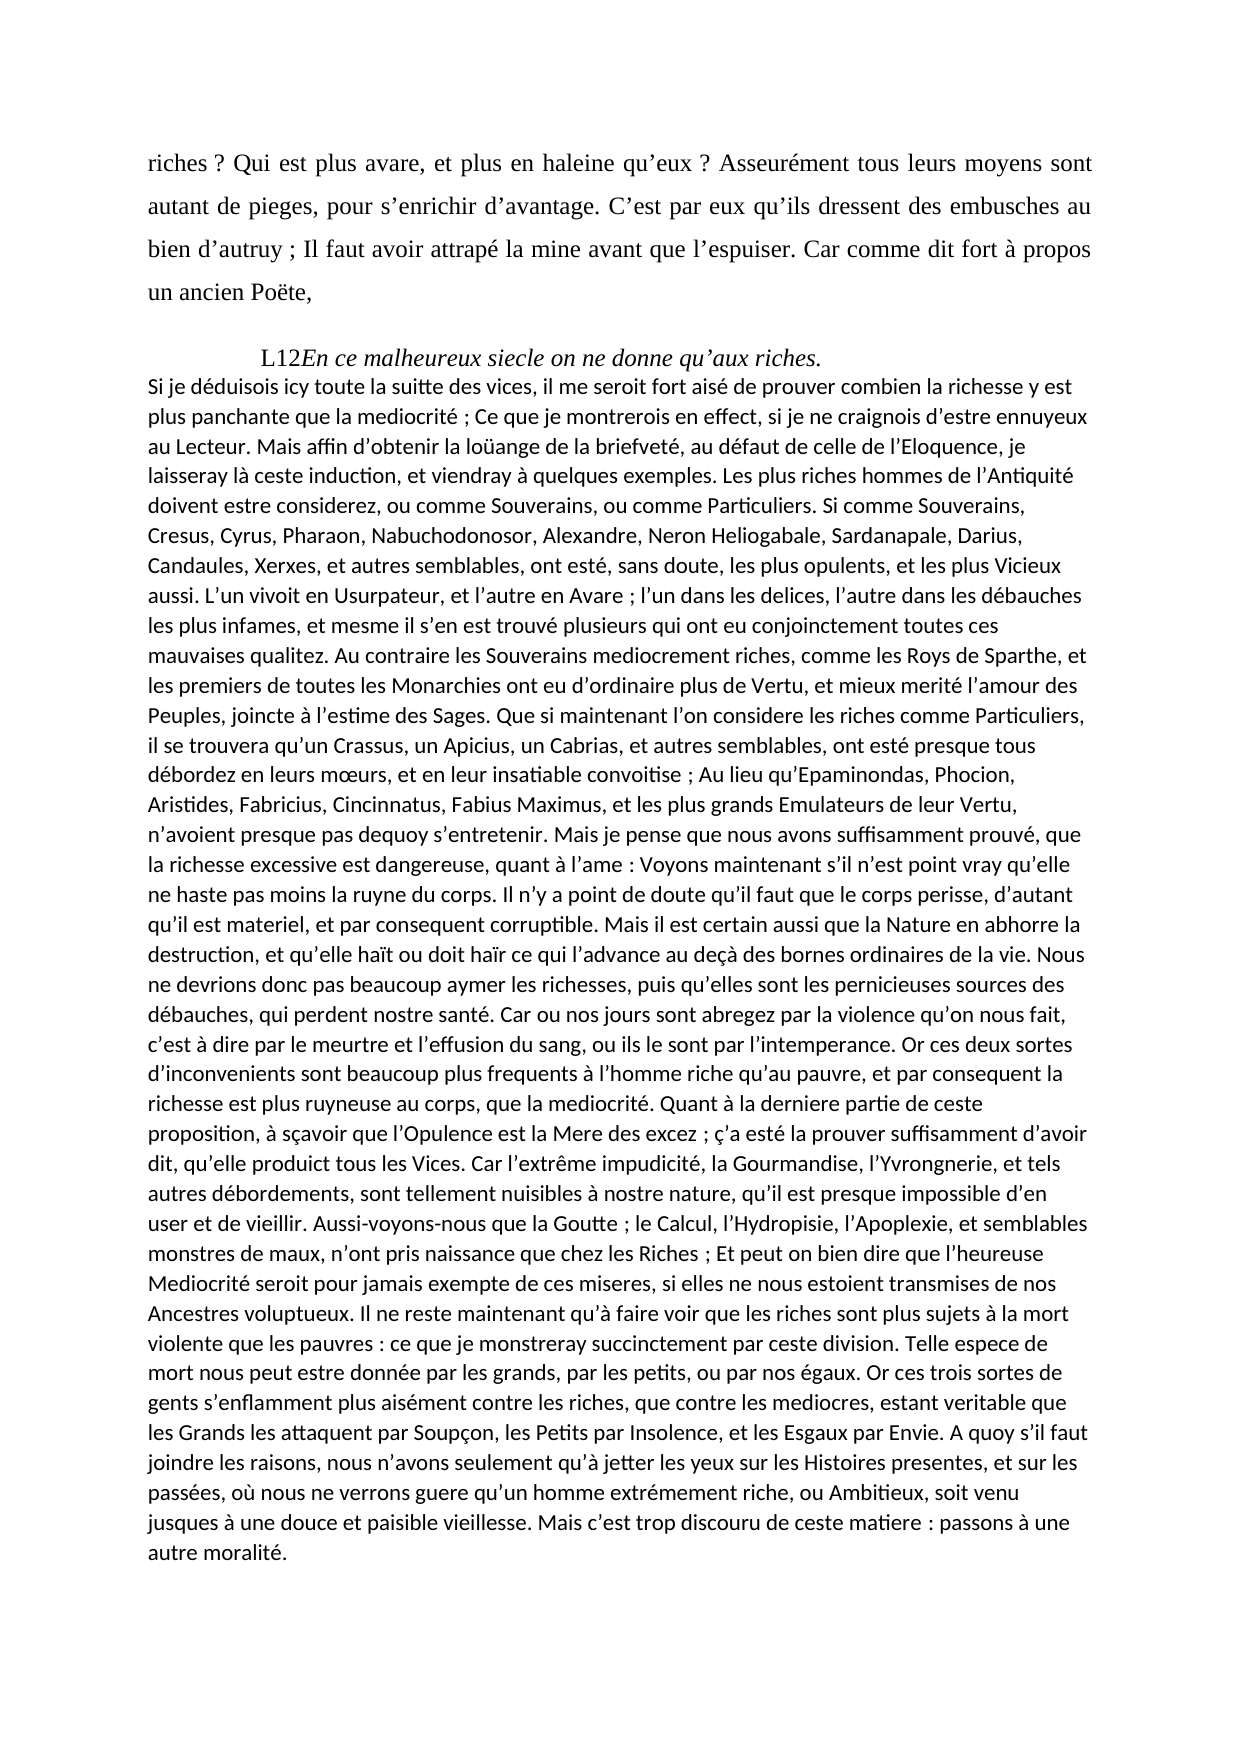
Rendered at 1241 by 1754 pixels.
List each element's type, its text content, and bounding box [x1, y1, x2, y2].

text L12En ce malheureux siecle on ne donne qu’aux riches. [260, 343, 1093, 372]
text Si je déduisois icy toute la suitte des vices, il me seroit fort aisé de prouver combien la richesse y est plus panchante que la mediocrité ; Ce que je montrerois en effect, si je ne craignois d’estre ennuyeux au Lecteur. Mais affin d’obtenir la loüange de la briefveté, au défaut de celle de l’Eloquence, je laisseray là ceste induction, et viendray à quelques exemples. Les plus riches hommes de l’Antiquité doivent estre considerez, ou comme Souverains, ou comme Particuliers. Si comme Souverains, Cresus, Cyrus, Pharaon, Nabuchodonosor, Alexandre, Neron Heliogabale, Sardanapale, Darius, Candaules, Xerxes, et autres semblables, ont esté, sans doute, les plus opulents, et les plus Vicieux aussi. L’un vivoit en Usurpateur, et l’autre en Avare ; l’un dans les delices, l’autre dans les débauches les plus infames, et mesme il s’en est trouvé plusieurs qui ont eu conjoinctement toutes ces mauvaises qualitez. Au contraire les Souverains mediocrement riches, comme les Roys de Sparthe, et les premiers de toutes les Monarchies ont eu d’ordinaire plus de Vertu, et mieux merité l’amour des Peuples, joincte à l’estime des Sages. Que si maintenant l’on considere les riches comme Particuliers, il se trouvera qu’un Crassus, un Apicius, un Cabrias, et autres semblables, ont esté presque tous débordez en leurs mœurs, et en leur insatiable convoitise ; Au lieu qu’Epaminondas, Phocion, Aristides, Fabricius, Cincinnatus, Fabius Maximus, et les plus grands Emulateurs de leur Vertu, n’avoient presque pas dequoy s’entretenir. Mais je pense que nous avons suffisamment prouvé, que la richesse excessive est dangereuse, quant à l’ame : Voyons maintenant s’il n’est point vray qu’elle ne haste pas moins la ruyne du corps. Il n’y a point de doute qu’il faut que le corps perisse, d’autant qu’il est materiel, et par consequent corruptible. Mais il est certain aussi que la Nature en abhorre la destruction, et qu’elle haït ou doit haïr ce qui l’advance au deçà des bornes ordinaires de la vie. Nous ne devrions donc pas beaucoup aymer les richesses, puis qu’elles sont les pernicieuses sources des débauches, qui perdent nostre santé. Car ou nos jours sont abregez par la violence qu’on nous fait, c’est à dire par le meurtre et l’effusion du sang, ou ils le sont par l’intemperance. Or ces deux sortes d’inconvenients sont beaucoup plus frequents à l’homme riche qu’au pauvre, et par consequent la richesse est plus ruyneuse au corps, que la mediocrité. Quant à la derniere partie de ceste proposition, à sçavoir que l’Opulence est la Mere des excez ; ç’a esté la prouver suffisamment d’avoir dit, qu’elle produict tous les Vices. Car l’extrême impudicité, la Gourmandise, l’Yvrongnerie, et tels autres débordements, sont tellement nuisibles à nostre nature, qu’il est presque impossible d’en user et de vieillir. Aussi-voyons-nous que la Goutte ; le Calcul, l’Hydropisie, l’Apoplexie, et semblables monstres de maux, n’ont pris naissance que chez les Riches ; Et peut on bien dire que l’heureuse Mediocrité seroit pour jamais exempte de ces miseres, si elles ne nous estoient transmises de nos Ancestres voluptueux. Il ne reste maintenant qu’à faire voir que les riches sont plus sujets à la mort violente que les pauvres : ce que je monstreray succinctement par ceste division. Telle espece de mort nous peut estre donnée par les grands, par les petits, ou par nos égaux. Or ces trois sortes de gents s’enflamment plus aisément contre les riches, que contre les mediocres, estant veritable que les Grands les attaquent par Soupçon, les Petits par Insolence, et les Esgaux par Envie. A quoy s’il faut joindre les raisons, nous n’avons seulement qu’à jetter les yeux sur les Histoires presentes, et sur les passées, où nous ne verrons guere qu’un homme extrémement riche, ou Ambitieux, soit venu jusques à une douce et paisible vieillesse. Mais c’est trop discouru de ceste matiere : passons à une autre moralité. [148, 372, 1093, 1566]
text riches ? Qui est plus avare, et plus en haleine qu’eux ? Asseurément tous leurs moyens sont autant de pieges, pour s’enrichir d’avantage. C’est par eux qu’ils dressent des embusches au bien d’autruy ; Il faut avoir attrapé la mine avant que l’espuiser. Car comme dit fort à propos un ancien Poëte, [148, 148, 1093, 306]
